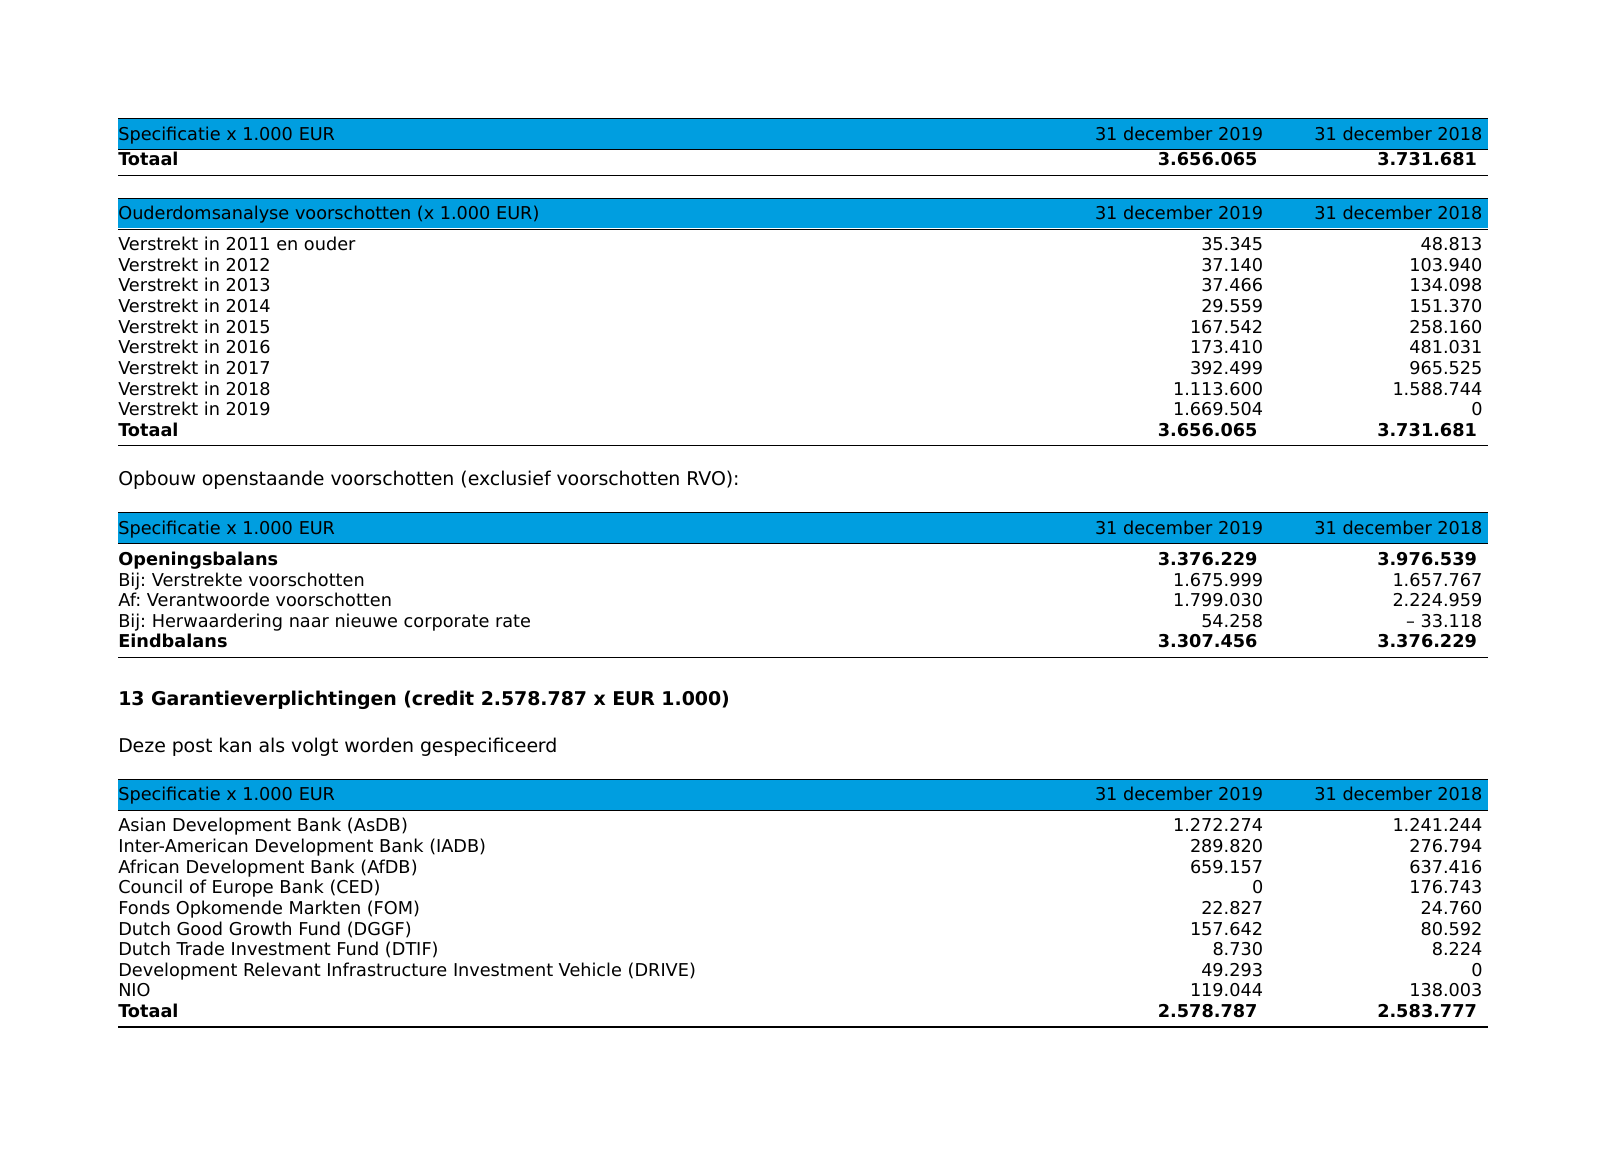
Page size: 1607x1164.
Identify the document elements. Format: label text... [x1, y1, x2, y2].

table_cell 103.940 [1269, 255, 1488, 275]
table_cell Verstrekt in 2012 [118, 255, 1050, 275]
table_cell Af: Verantwoorde voorschotten [118, 590, 1050, 611]
table_cell Totaal [118, 420, 1050, 445]
table_cell 48.813 [1269, 230, 1488, 255]
table_cell 2.224.959 [1269, 590, 1488, 611]
table_header 31 december 2018 [1269, 199, 1488, 228]
table_header Specificatie x 1.000 EUR [118, 780, 1050, 810]
table_cell 258.160 [1269, 317, 1488, 337]
table_cell 176.743 [1269, 877, 1488, 898]
table_cell Inter-American Development Bank (IADB) [118, 836, 1050, 857]
table_cell 1.657.767 [1269, 570, 1488, 590]
table_cell 1.113.600 [1050, 379, 1269, 399]
table_cell Bij: Herwaardering naar nieuwe corporate rate [118, 611, 1050, 631]
table_cell 1.669.504 [1050, 399, 1269, 420]
table_cell 1.241.244 [1269, 811, 1488, 836]
table_cell Verstrekt in 2019 [118, 399, 1050, 420]
table_header Specificatie x 1.000 EUR [118, 119, 1050, 149]
table_cell 134.098 [1269, 275, 1488, 296]
table_header 31 december 2019 [1050, 119, 1269, 149]
table_cell – 33.118 [1269, 611, 1488, 631]
table_cell 0 [1050, 877, 1269, 898]
table_cell Verstrekt in 2017 [118, 358, 1050, 378]
table_cell Development Relevant Infrastructure Investment Vehicle (DRIVE) [118, 960, 1050, 980]
table_cell Verstrekt in 2015 [118, 317, 1050, 337]
table_cell 3.976.539 [1269, 544, 1488, 569]
table_cell Verstrekt in 2013 [118, 275, 1050, 296]
table_cell 157.642 [1050, 919, 1269, 939]
table_cell 22.827 [1050, 898, 1269, 918]
table_cell Totaal [118, 1001, 1050, 1026]
table_cell 1.799.030 [1050, 590, 1269, 611]
table_cell Eindbalans [118, 631, 1050, 657]
table_cell 3.731.681 [1269, 150, 1488, 174]
table_header 31 december 2018 [1269, 780, 1488, 810]
table_cell 3.307.456 [1050, 631, 1269, 657]
table_cell 119.044 [1050, 980, 1269, 1001]
table_cell Fonds Opkomende Markten (FOM) [118, 898, 1050, 918]
table_header Specificatie x 1.000 EUR [118, 513, 1050, 543]
table_cell Openingsbalans [118, 544, 1050, 569]
table_cell African Development Bank (AfDB) [118, 857, 1050, 877]
table_cell 2.583.777 [1269, 1001, 1488, 1026]
table_cell Dutch Trade Investment Fund (DTIF) [118, 939, 1050, 960]
table_cell Council of Europe Bank (CED) [118, 877, 1050, 898]
table_cell 392.499 [1050, 358, 1269, 378]
table_header Ouderdomsanalyse voorschotten (x 1.000 EUR) [118, 199, 1050, 228]
table_cell 35.345 [1050, 230, 1269, 255]
table_cell 29.559 [1050, 296, 1269, 317]
table_cell 37.466 [1050, 275, 1269, 296]
table_cell 1.675.999 [1050, 570, 1269, 590]
table_cell 0 [1269, 960, 1488, 980]
table_header 31 december 2018 [1269, 513, 1488, 543]
table_cell 3.731.681 [1269, 420, 1488, 445]
table_cell 481.031 [1269, 337, 1488, 358]
table_cell Bij: Verstrekte voorschotten [118, 570, 1050, 590]
table_cell Totaal [118, 150, 1050, 174]
table_cell 637.416 [1269, 857, 1488, 877]
table_cell 3.376.229 [1269, 631, 1488, 657]
table_cell 24.760 [1269, 898, 1488, 918]
table_cell 289.820 [1050, 836, 1269, 857]
table_cell Asian Development Bank (AsDB) [118, 811, 1050, 836]
table_cell 80.592 [1269, 919, 1488, 939]
table_cell 0 [1269, 399, 1488, 420]
subtitle 13 Garantieverplichtingen (credit 2.578.787 x EUR 1.000) [118, 688, 1488, 710]
table_header 31 december 2019 [1050, 513, 1269, 543]
table_cell 1.272.274 [1050, 811, 1269, 836]
table_cell 173.410 [1050, 337, 1269, 358]
table_cell 965.525 [1269, 358, 1488, 378]
table_cell 8.224 [1269, 939, 1488, 960]
table_cell Verstrekt in 2016 [118, 337, 1050, 358]
table_cell 3.656.065 [1050, 150, 1269, 174]
table_cell 49.293 [1050, 960, 1269, 980]
table_cell NIO [118, 980, 1050, 1001]
table_cell 276.794 [1269, 836, 1488, 857]
table_cell 151.370 [1269, 296, 1488, 317]
table_cell 2.578.787 [1050, 1001, 1269, 1026]
table_cell 167.542 [1050, 317, 1269, 337]
table_cell 8.730 [1050, 939, 1269, 960]
table_cell 138.003 [1269, 980, 1488, 1001]
table_cell 37.140 [1050, 255, 1269, 275]
text Opbouw openstaande voorschotten (exclusief voorschotten RVO): [118, 468, 1488, 490]
table_header 31 december 2018 [1269, 119, 1488, 149]
table_cell Dutch Good Growth Fund (DGGF) [118, 919, 1050, 939]
table_header 31 december 2019 [1050, 780, 1269, 810]
table_cell 1.588.744 [1269, 379, 1488, 399]
text Deze post kan als volgt worden gespecificeerd [118, 735, 1488, 757]
table_cell 3.656.065 [1050, 420, 1269, 445]
table_cell 659.157 [1050, 857, 1269, 877]
table_cell Verstrekt in 2011 en ouder [118, 230, 1050, 255]
table_cell Verstrekt in 2018 [118, 379, 1050, 399]
table_header 31 december 2019 [1050, 199, 1269, 228]
table_cell 3.376.229 [1050, 544, 1269, 569]
table_cell 54.258 [1050, 611, 1269, 631]
table_cell Verstrekt in 2014 [118, 296, 1050, 317]
